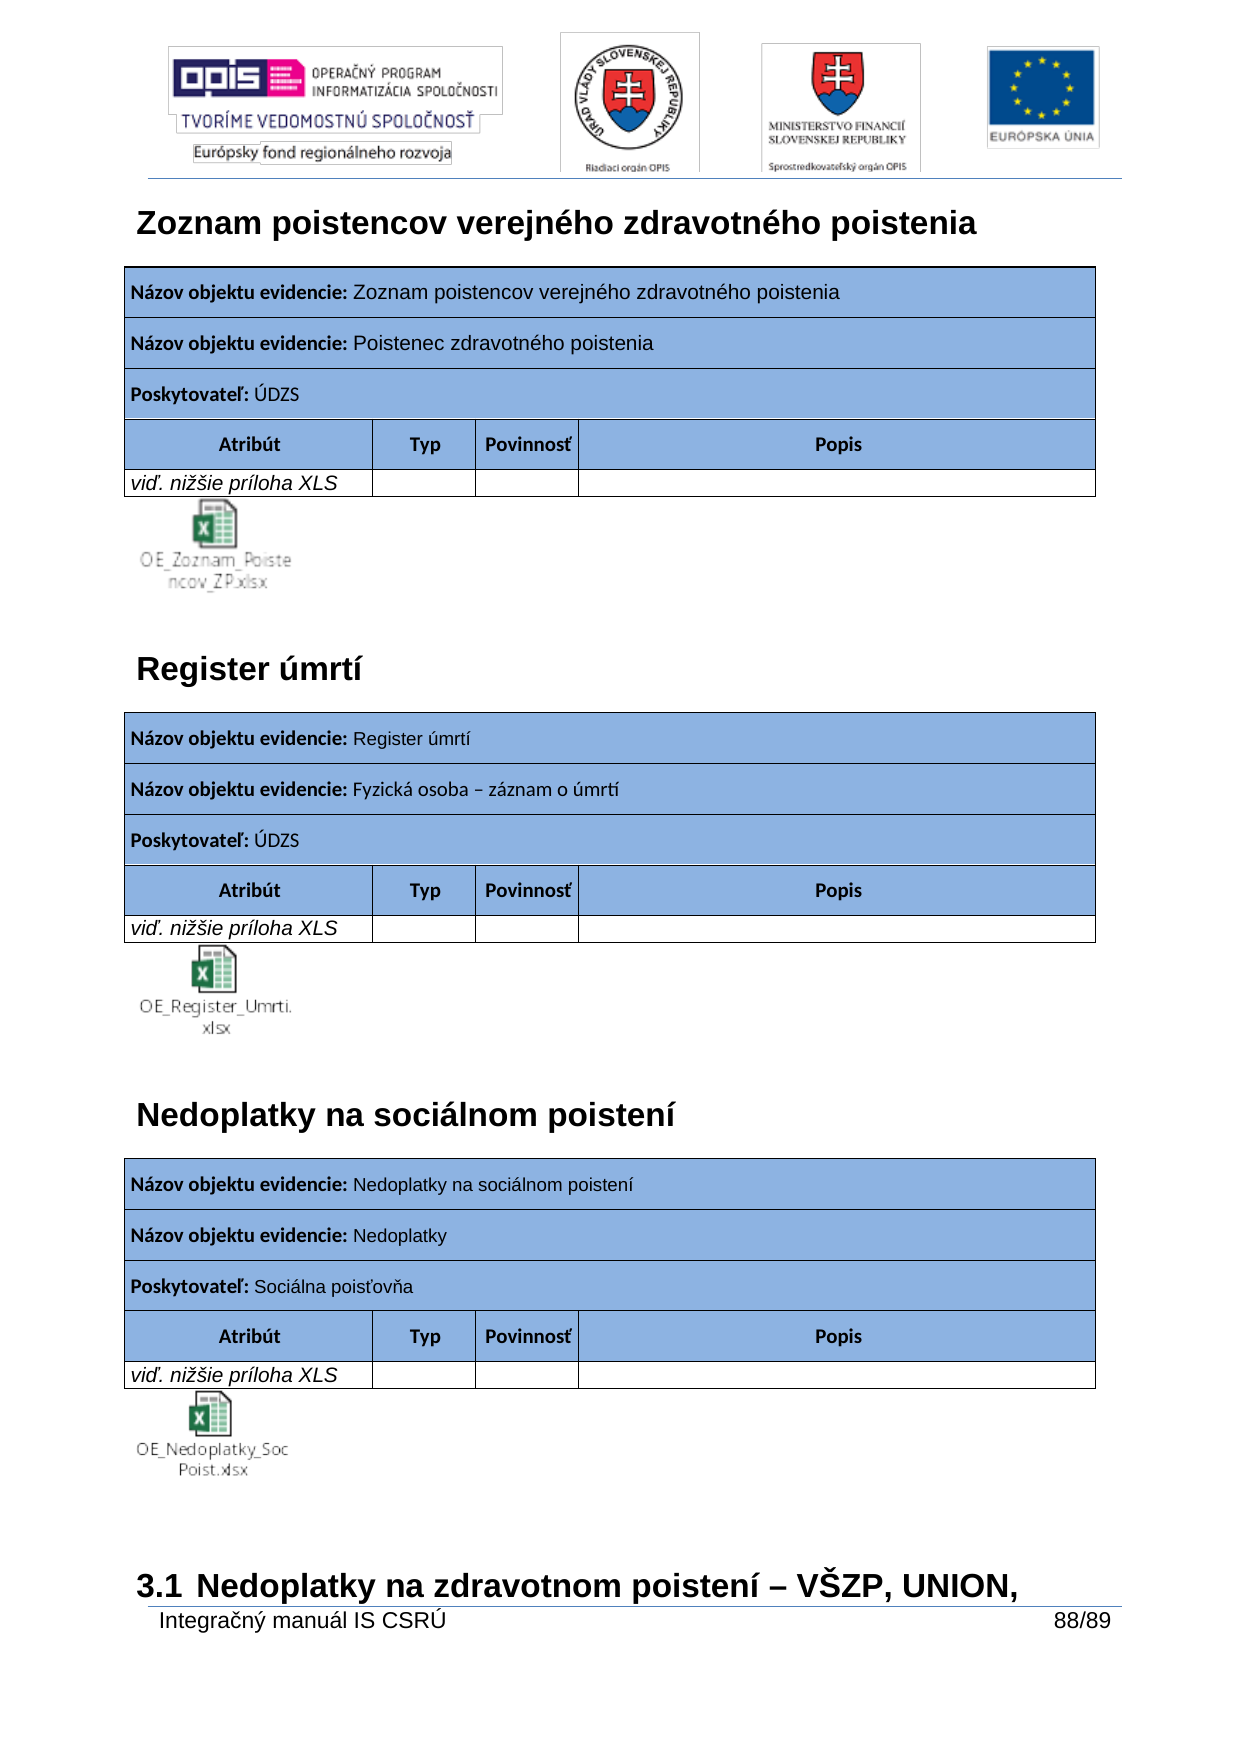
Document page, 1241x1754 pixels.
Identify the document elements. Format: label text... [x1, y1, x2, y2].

table_cell viď. nižšie príloha XLS [125, 470, 372, 496]
table_header Názov objektu evidencie: Register úmrtí [125, 713, 1095, 763]
table_cell Typ [373, 420, 475, 469]
table_cell [579, 1362, 1095, 1388]
table_cell [373, 1362, 475, 1388]
table_cell viď. nižšie príloha XLS [125, 916, 372, 942]
table_cell Popis [579, 1311, 1095, 1361]
table_cell Typ [373, 1311, 475, 1361]
table_cell Povinnosť [476, 420, 578, 469]
table_cell Povinnosť [476, 1311, 578, 1361]
table_cell Atribút [125, 1311, 372, 1361]
table_cell Poskytovateľ: ÚDZS [125, 815, 1095, 864]
subtitle Nedoplatky na zdravotnom poistení – VŠZP, UNION, [136, 1566, 1122, 1605]
table_cell Atribút [125, 866, 372, 915]
table_cell Poskytovateľ: ÚDZS [125, 369, 1095, 418]
table_cell Popis [579, 866, 1095, 915]
subtitle Register úmrtí [136, 649, 1122, 687]
table_cell [476, 470, 578, 496]
table_cell Povinnosť [476, 866, 578, 915]
table_cell Názov objektu evidencie: Nedoplatky [125, 1210, 1095, 1260]
subtitle Nedoplatky na sociálnom poistení [136, 1095, 1122, 1133]
table_cell [373, 470, 475, 496]
table_cell Názov objektu evidencie: Poistenec zdravotného poistenia [125, 318, 1095, 368]
table_cell [579, 916, 1095, 942]
table_cell [476, 916, 578, 942]
table_cell [476, 1362, 578, 1388]
table_cell [373, 916, 475, 942]
table_header Názov objektu evidencie: Nedoplatky na sociálnom poistení [125, 1159, 1095, 1209]
table_cell Názov objektu evidencie: Fyzická osoba – záznam o úmrtí [125, 764, 1095, 814]
subtitle Zoznam poistencov verejného zdravotného poistenia [136, 203, 1122, 241]
table_cell Poskytovateľ: Sociálna poisťovňa [125, 1261, 1095, 1310]
table_cell viď. nižšie príloha XLS [125, 1362, 372, 1388]
table_cell Popis [579, 420, 1095, 469]
table_header Názov objektu evidencie: Zoznam poistencov verejného zdravotného poistenia [125, 268, 1095, 317]
table_cell [579, 470, 1095, 496]
table_cell Atribút [125, 420, 372, 469]
table_cell Typ [373, 866, 475, 915]
